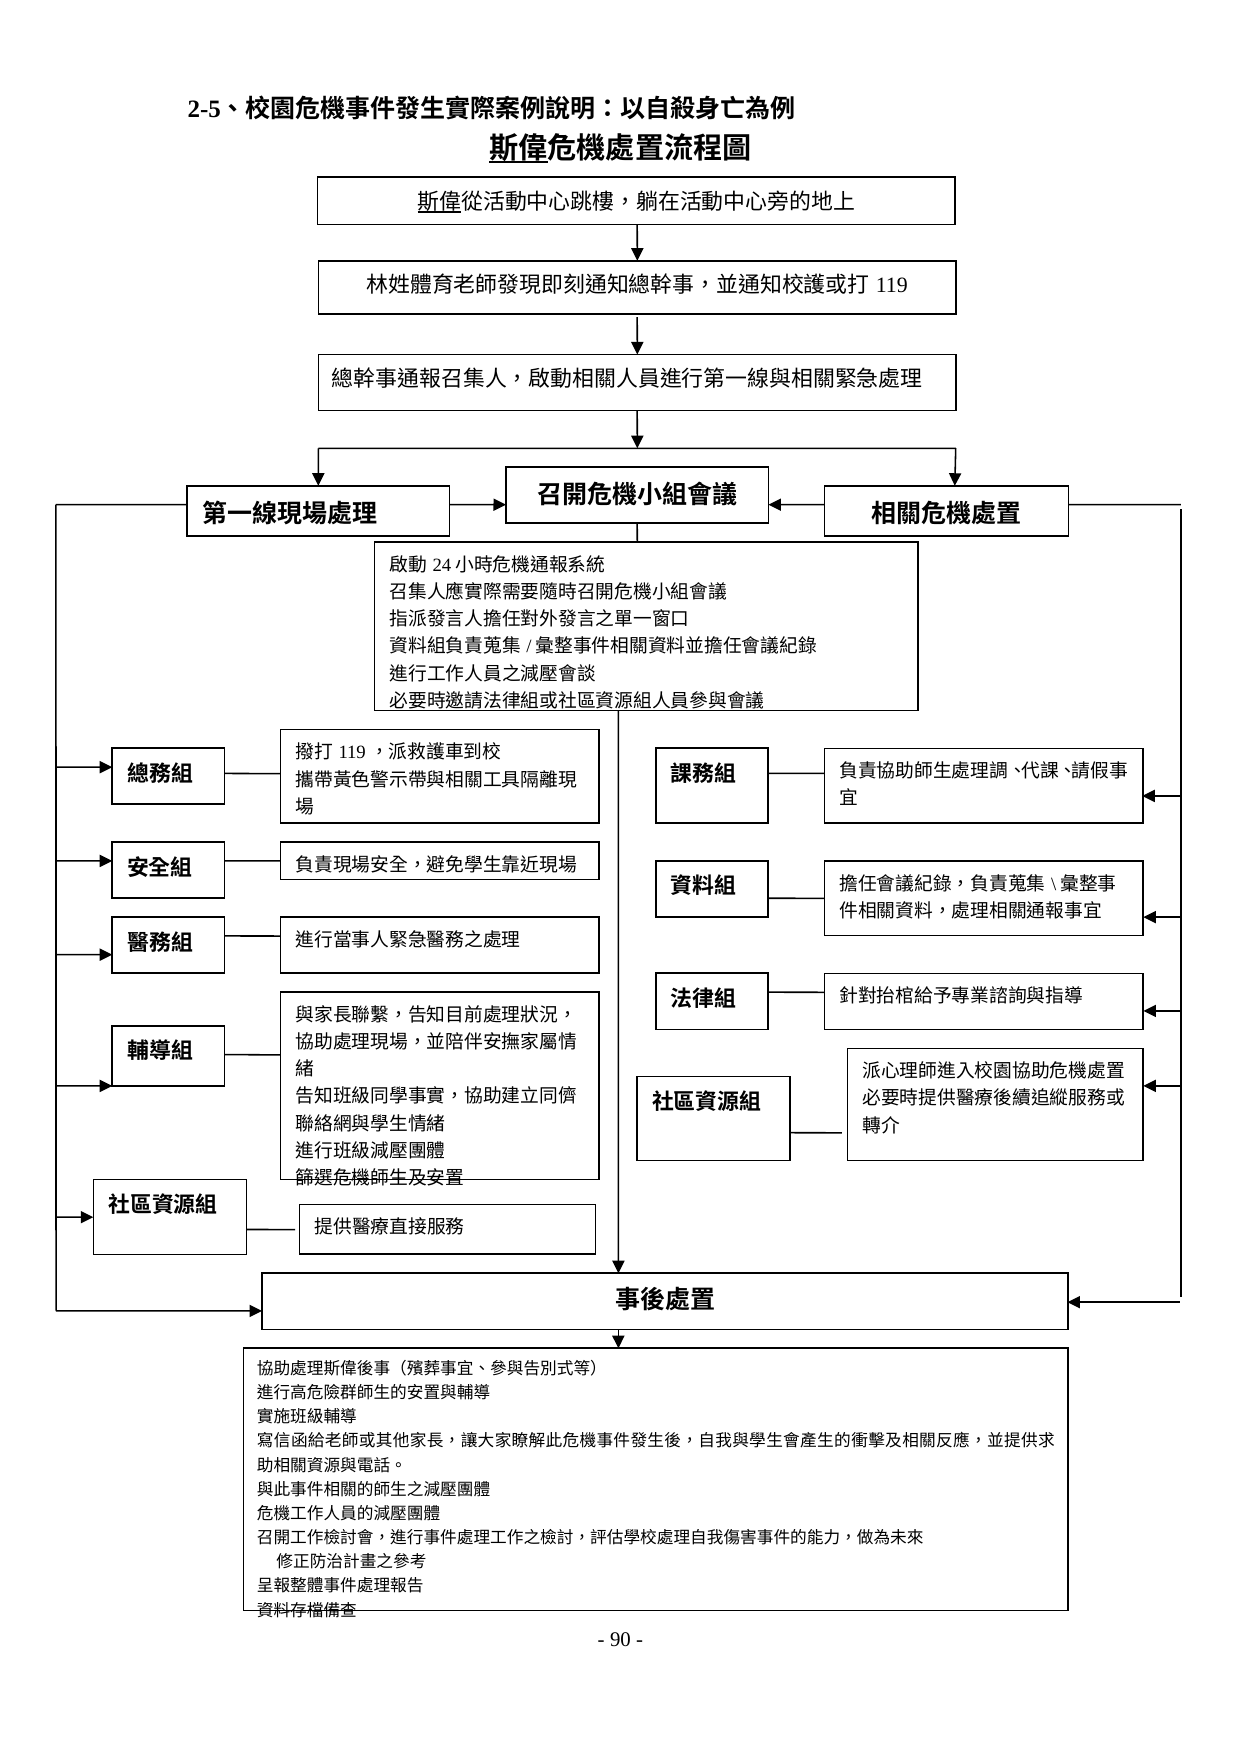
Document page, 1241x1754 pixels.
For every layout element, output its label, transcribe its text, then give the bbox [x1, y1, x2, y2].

text 2-5、校園危機事件發生實際案例說明：以自殺身亡為例 [187, 89, 1053, 125]
text 斯偉危機處置流程圖 [187, 125, 1053, 167]
